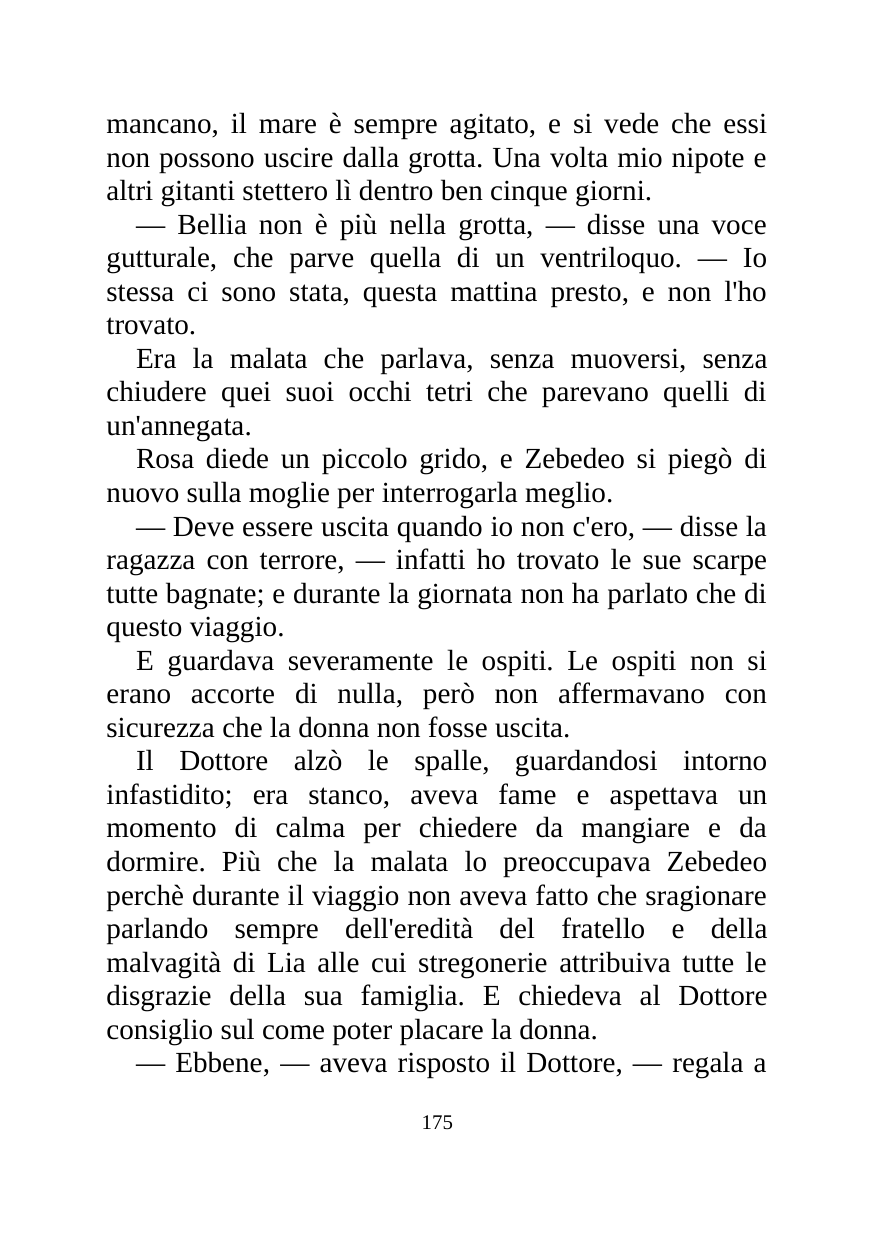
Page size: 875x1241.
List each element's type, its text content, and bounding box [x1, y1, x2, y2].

text E guardava severamente le ospiti. Le ospiti non si erano accorte di nulla, però non affermavano con sicurezza che la donna non fosse uscita. [106, 643, 768, 743]
text — Bellia non è più nella grotta, — disse una voce gutturale, che parve quella di un ventriloquo. — Io stessa ci sono stata, questa mattina presto, e non l'ho trovato. [106, 207, 768, 341]
text Il Dottore alzò le spalle, guardandosi intorno infastidito; era stanco, aveva fame e aspettava un momento di calma per chiedere da mangiare e da dormire. Più che la malata lo preoccupava Zebedeo perchè durante il viaggio non aveva fatto che sragionare parlando sempre dell'eredità del fratello e della malvagità di Lia alle cui stregonerie attribuiva tutte le disgrazie della sua famiglia. E chiedeva al Dottore consiglio sul come poter placare la donna. [106, 743, 768, 1045]
text Era la malata che parlava, senza muoversi, senza chiudere quei suoi occhi tetri che parevano quelli di un'annegata. [106, 341, 768, 442]
text Rosa diede un piccolo grido, e Zebedeo si piegò di nuovo sulla moglie per interrogarla meglio. [106, 442, 768, 509]
text — Ebbene, — aveva risposto il Dottore, — regala a [106, 1045, 768, 1079]
text — Deve essere uscita quando io non c'ero, — disse la ragazza con terrore, — infatti ho trovato le sue scarpe tutte bagnate; e durante la giornata non ha parlato che di questo viaggio. [106, 509, 768, 643]
text mancano, il mare è sempre agitato, e si vede che essi non possono uscire dalla grotta. Una volta mio nipote e altri gitanti stettero lì dentro ben cinque giorni. [106, 106, 768, 207]
